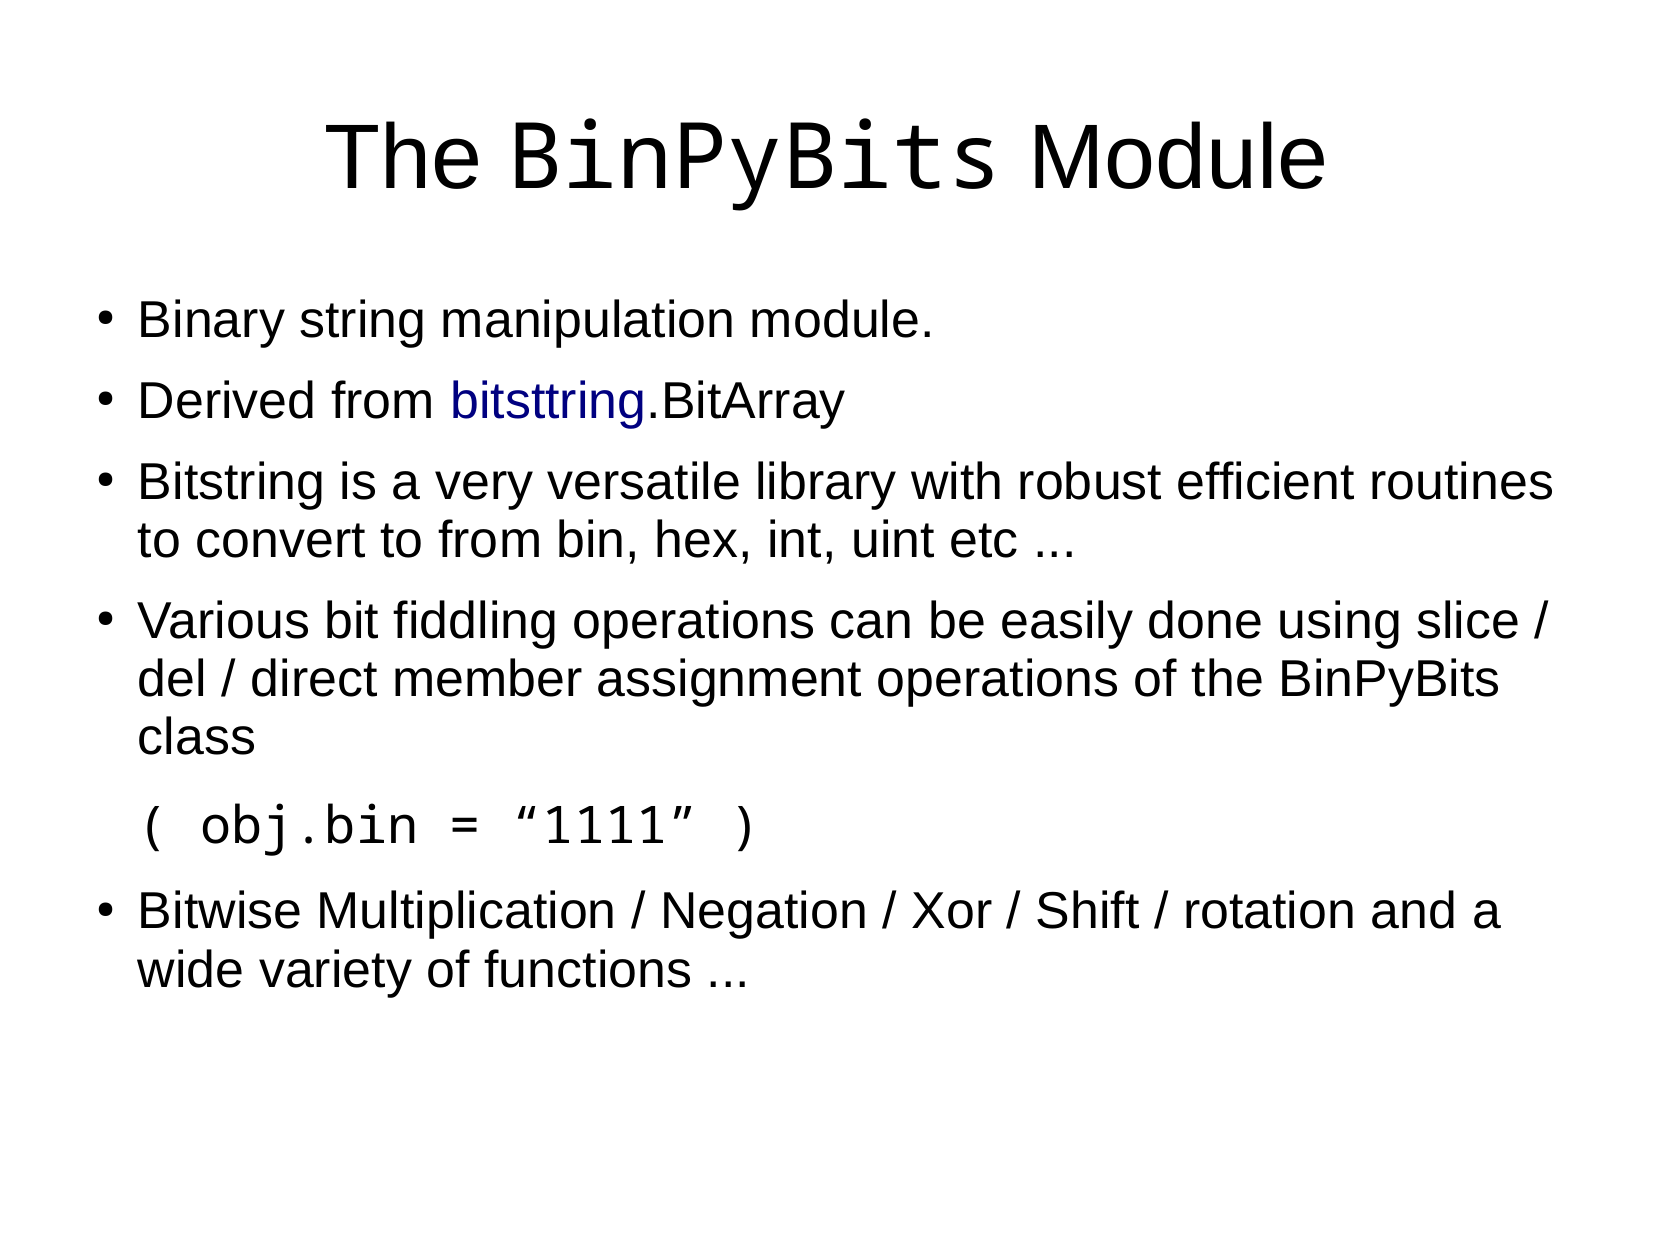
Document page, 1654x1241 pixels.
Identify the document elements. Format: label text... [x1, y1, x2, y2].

list Binary string manipulation module. Derived from bitsttring.BitArray Bitstring is a very versatile library with robust efficient routines to convert to from bin, hex, int, uint etc ... Various bit fiddling operations can be easily done using slice / del / direct member assignment operations of the BinPyBits class ( obj.bin = “1111” ) Bitwise Multiplication / Negation / Xor / Shift / rotation and a wide variety of functions ... [82, 290, 1571, 1010]
title The BinPyBits Module [82, 49, 1571, 257]
